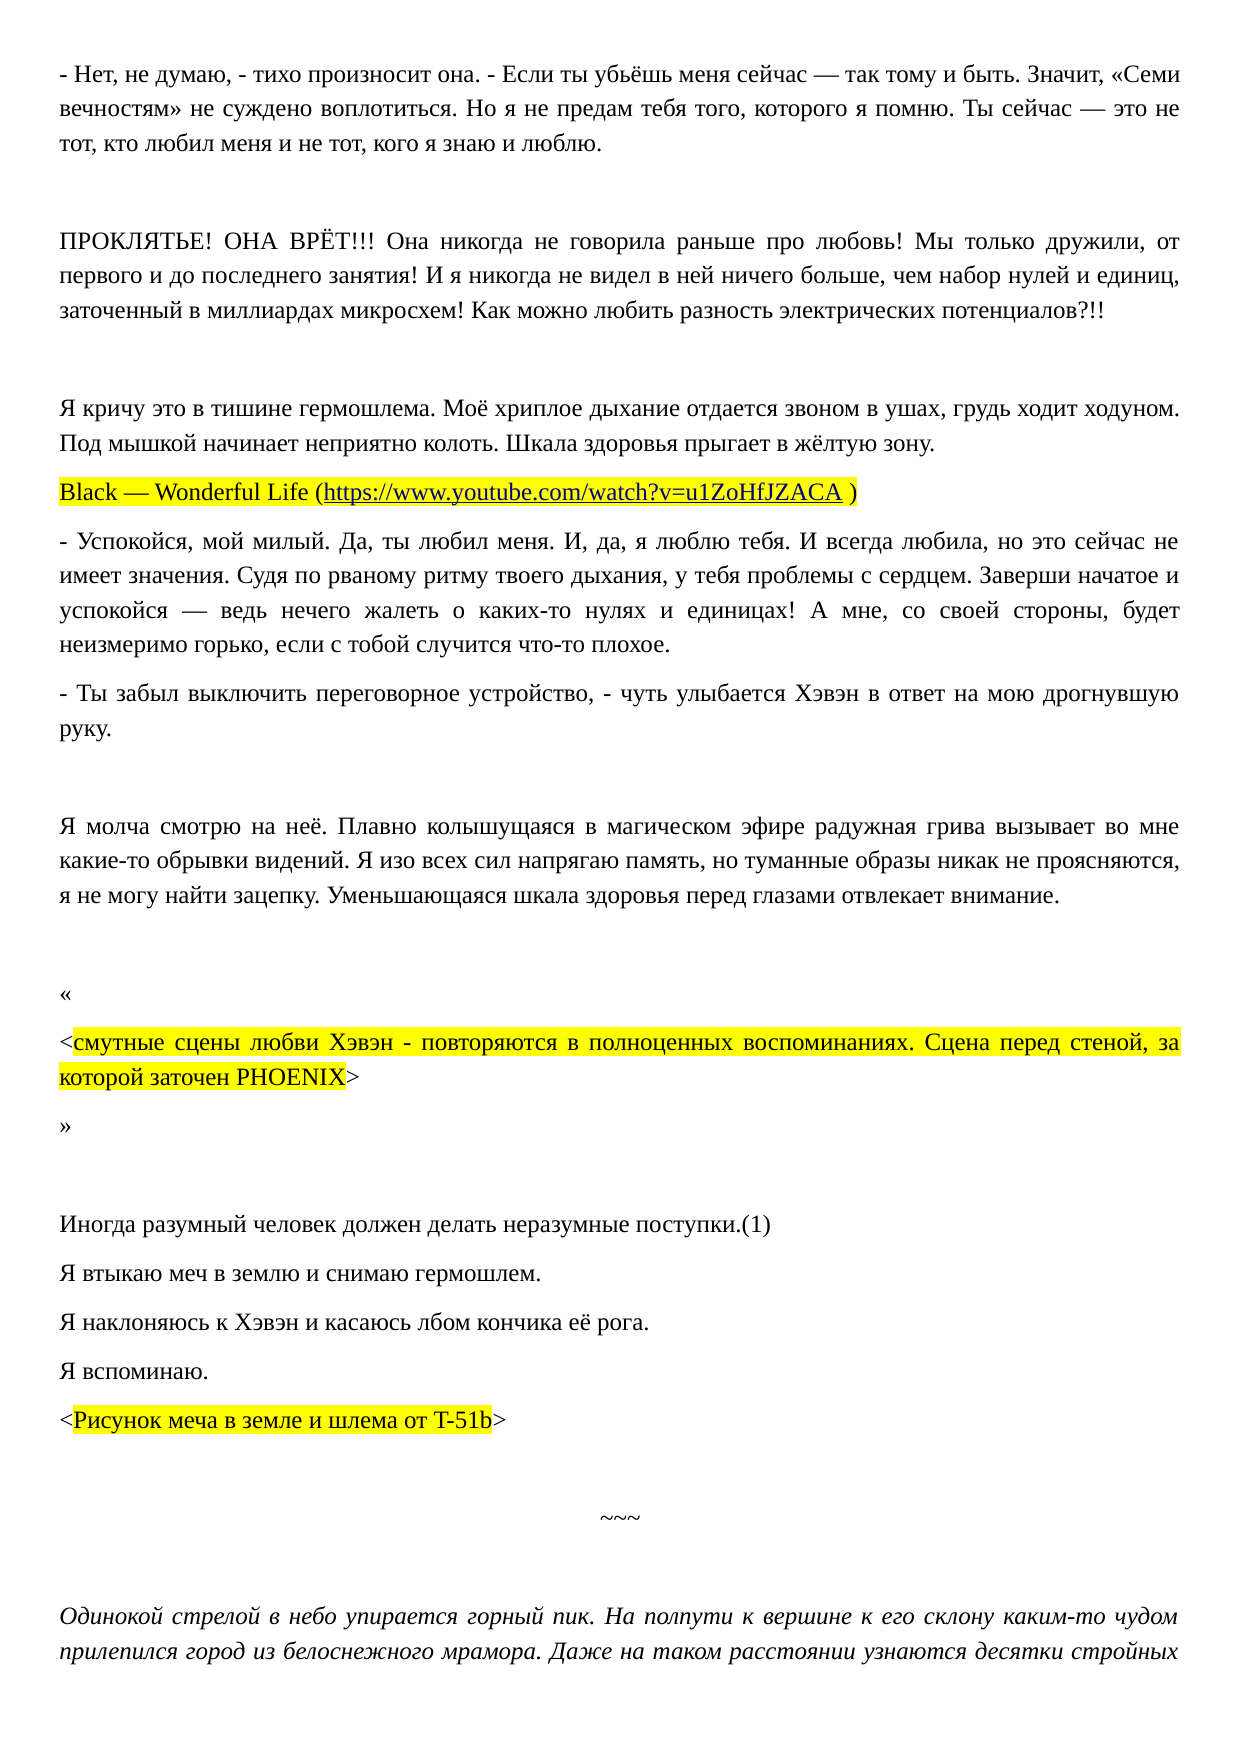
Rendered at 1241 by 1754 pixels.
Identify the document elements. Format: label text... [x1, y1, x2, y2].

text - Нет, не думаю, - тихо произносит она. - Если ты убьёшь меня сейчас — так тому и быть. Значит, «Семи вечностям» не суждено воплотиться. Но я не предам тебя того, которого я помню. Ты сейчас — это не тот, кто любил меня и не тот, кого я знаю и люблю. [59, 59, 1181, 157]
text Одинокой стрелой в небо упирается горный пик. На полпути к вершине к его склону каким-то чудом прилепился город из белоснежного мрамора. Даже на таком расстоянии узнаются десятки стройных [59, 1601, 1181, 1664]
text Иногда разумный человек должен делать неразумные поступки.(1) [59, 1209, 1181, 1237]
text » [59, 1111, 1181, 1139]
text Я втыкаю меч в землю и снимаю гермошлем. [59, 1258, 1181, 1287]
text Black — Wonderful Life (https://www.youtube.com/watch?v=u1ZoHfJZACA ) [59, 477, 1181, 506]
text ~~~ [59, 1503, 1181, 1532]
text Я наклоняюсь к Хэвэн и касаюсь лбом кончика её рога. [59, 1307, 1181, 1336]
text <Рисунок меча в земле и шлема от T-51b> [59, 1405, 1181, 1434]
text « [59, 978, 1181, 1007]
text - Ты забыл выключить переговорное устройство, - чуть улыбается Хэвэн в ответ на мою дрогнувшую руку. [59, 678, 1181, 742]
text Я кричу это в тишине гермошлема. Моё хриплое дыхание отдается звоном в ушах, грудь ходит ходуном. Под мышкой начинает неприятно колоть. Шкала здоровья прыгает в жёлтую зону. [59, 393, 1181, 456]
text Я вспоминаю. [59, 1356, 1181, 1385]
text ПРОКЛЯТЬЕ! ОНА ВРЁТ!!! Она никогда не говорила раньше про любовь! Мы только дружили, от первого и до последнего занятия! И я никогда не видел в ней ничего больше, чем набор нулей и единиц, заточенный в миллиардах микросхем! Как можно любить разность электрических потенциалов?!! [59, 226, 1181, 324]
text Я молча смотрю на неё. Плавно колышущаяся в магическом эфире радужная грива вызывает во мне какие-то обрывки видений. Я изо всех сил напрягаю память, но туманные образы никак не проясняются, я не могу найти зацепку. Уменьшающаяся шкала здоровья перед глазами отвлекает внимание. [59, 811, 1181, 909]
text - Успокойся, мой милый. Да, ты любил меня. И, да, я люблю тебя. И всегда любила, но это сейчас не имеет значения. Судя по рваному ритму твоего дыхания, у тебя проблемы с сердцем. Заверши начатое и успокойся — ведь нечего жалеть о каких-то нулях и единицах! А мне, со своей стороны, будет неизмеримо горько, если с тобой случится что-то плохое. [59, 526, 1181, 658]
text <смутные сцены любви Хэвэн - повторяются в полноценных воспоминаниях. Сцена перед стеной, за которой заточен PHOENIX> [59, 1027, 1181, 1090]
